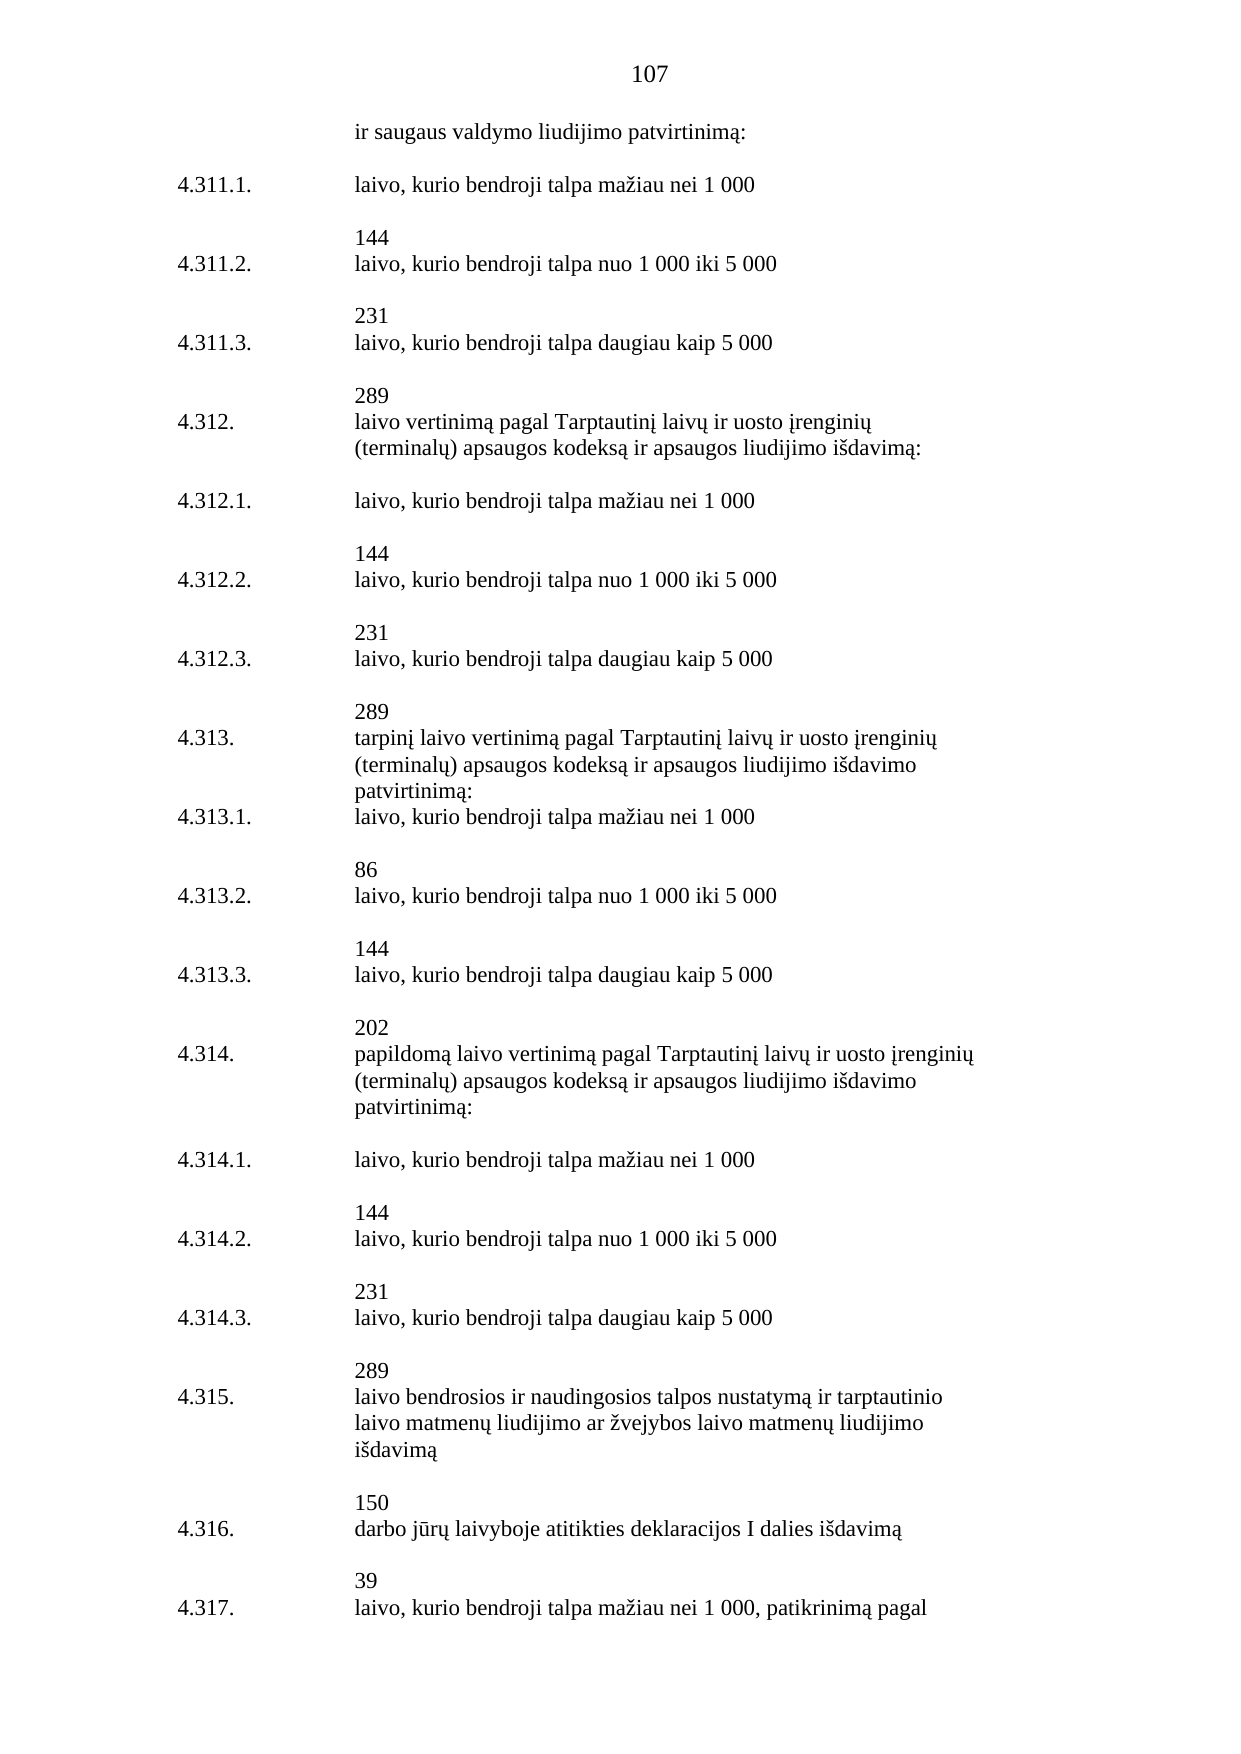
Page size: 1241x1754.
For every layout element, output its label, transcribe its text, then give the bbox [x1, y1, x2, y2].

text 4.311.3. laivo, kurio bendroji talpa daugiau kaip 5 000 289 [177, 329, 974, 408]
text 4.313.3. laivo, kurio bendroji talpa daugiau kaip 5 000 202 [177, 961, 974, 1041]
text ir saugaus valdymo liudijimo patvirtinimą: [354, 118, 974, 171]
text (terminalų) apsaugos kodeksą ir apsaugos liudijimo išdavimo [354, 1067, 974, 1093]
text 4.312.3. laivo, kurio bendroji talpa daugiau kaip 5 000 289 [177, 645, 974, 724]
text 4.314.3. laivo, kurio bendroji talpa daugiau kaip 5 000 289 [177, 1304, 974, 1383]
text 4.316. darbo jūrų laivyboje atitikties deklaracijos I dalies išdavimą 39 [177, 1515, 974, 1594]
text 4.313. tarpinį laivo vertinimą pagal Tarptautinį laivų ir uosto įrenginių [177, 724, 974, 751]
text (terminalų) apsaugos kodeksą ir apsaugos liudijimo išdavimą: [354, 434, 974, 487]
text 4.314.1. laivo, kurio bendroji talpa mažiau nei 1 000 144 [177, 1146, 974, 1225]
text (terminalų) apsaugos kodeksą ir apsaugos liudijimo išdavimo [354, 751, 974, 777]
text 4.317. laivo, kurio bendroji talpa mažiau nei 1 000, patikrinimą pagal [177, 1594, 974, 1620]
text 4.313.1. laivo, kurio bendroji talpa mažiau nei 1 000 86 [177, 803, 974, 882]
text patvirtinimą: [354, 1093, 974, 1146]
text 4.311.1. laivo, kurio bendroji talpa mažiau nei 1 000 144 [177, 171, 974, 250]
text 4.314.2. laivo, kurio bendroji talpa nuo 1 000 iki 5 000 231 [177, 1225, 974, 1304]
text 4.315. laivo bendrosios ir naudingosios talpos nustatymą ir tarptautinio [177, 1383, 974, 1409]
text 4.311.2. laivo, kurio bendroji talpa nuo 1 000 iki 5 000 231 [177, 250, 974, 329]
text 4.312.2. laivo, kurio bendroji talpa nuo 1 000 iki 5 000 231 [177, 566, 974, 645]
text patvirtinimą: [354, 777, 974, 803]
text 4.314. papildomą laivo vertinimą pagal Tarptautinį laivų ir uosto įrenginių [177, 1041, 974, 1067]
text laivo matmenų liudijimo ar žvejybos laivo matmenų liudijimo [354, 1409, 974, 1436]
text 4.312.1. laivo, kurio bendroji talpa mažiau nei 1 000 144 [177, 487, 974, 566]
text išdavimą 150 [354, 1436, 974, 1515]
text 4.313.2. laivo, kurio bendroji talpa nuo 1 000 iki 5 000 144 [177, 882, 974, 961]
text 4.312. laivo vertinimą pagal Tarptautinį laivų ir uosto įrenginių [177, 408, 974, 434]
